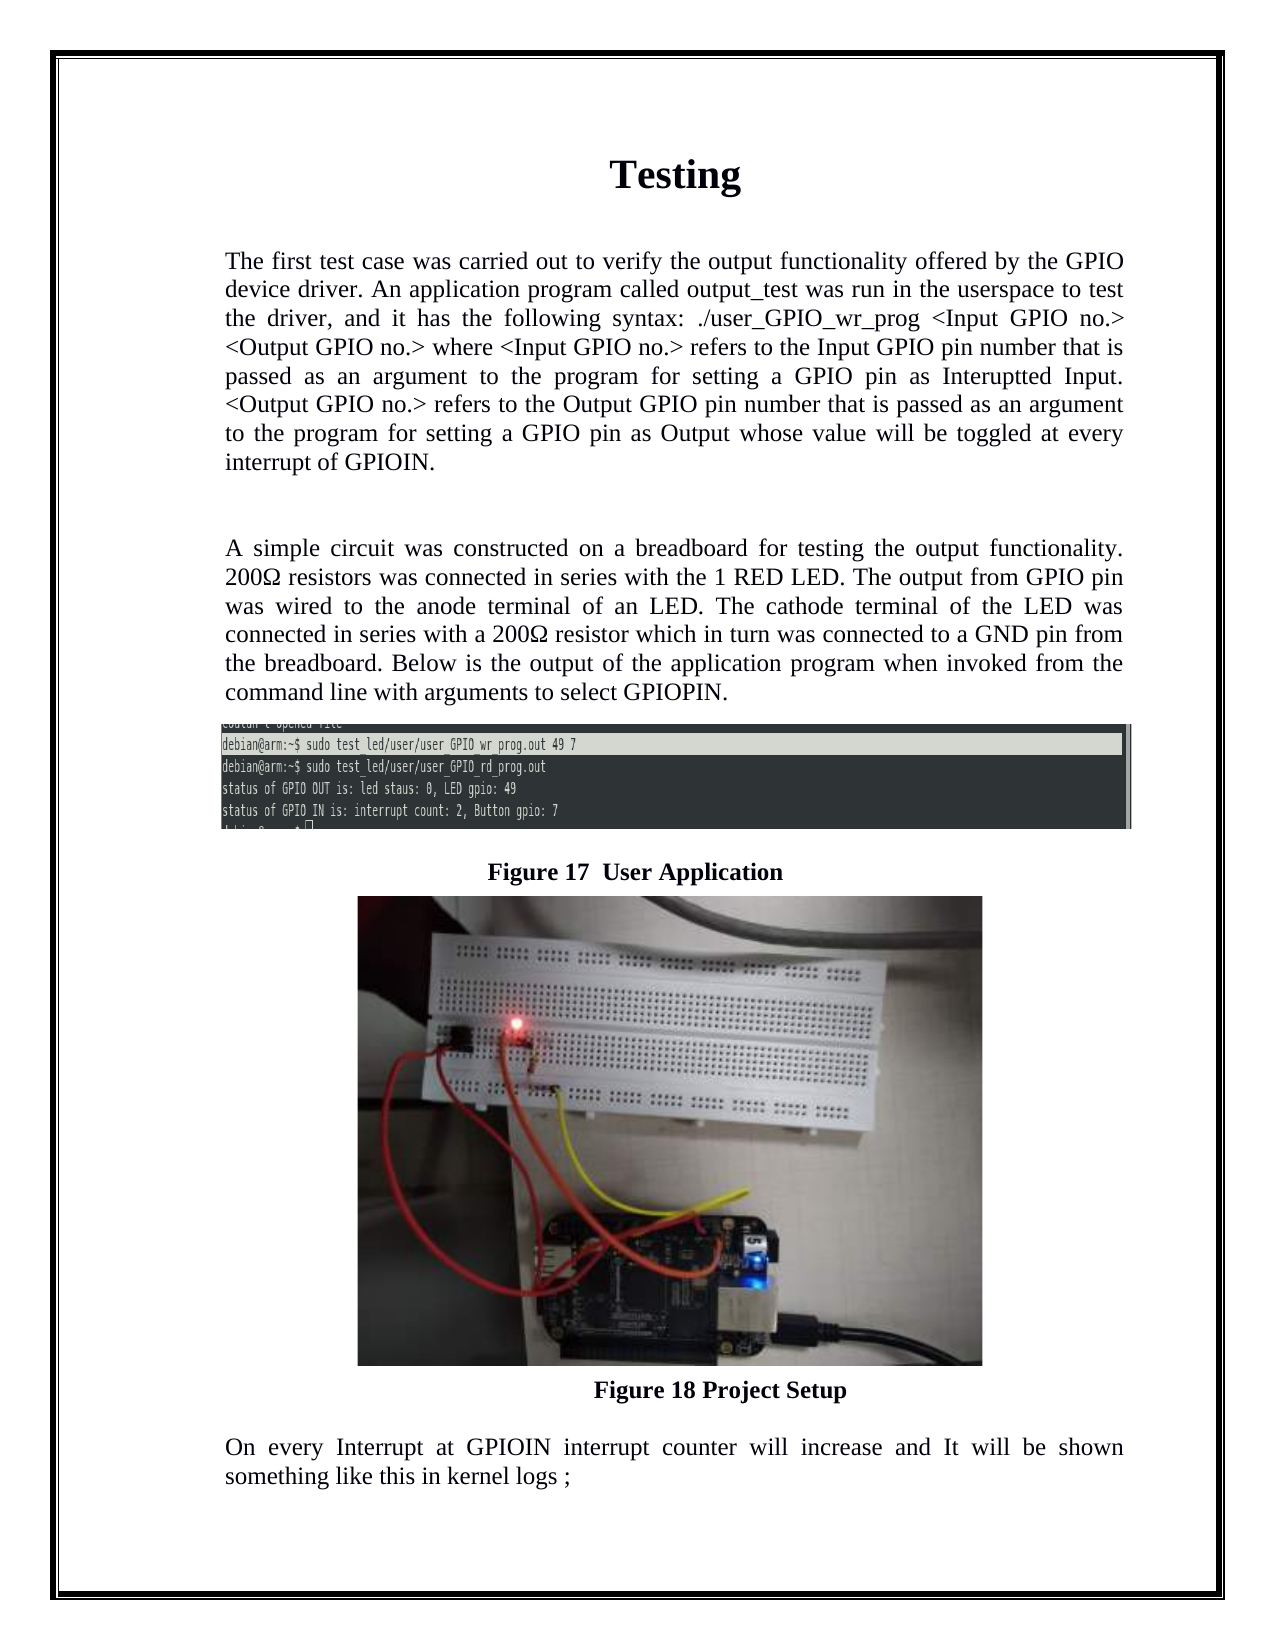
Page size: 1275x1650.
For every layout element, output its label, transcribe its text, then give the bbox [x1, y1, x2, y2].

picture [357, 896, 983, 1366]
text On every Interrupt at GPIOIN interrupt counter will increase and It will be shown something like this in kernel logs ; [225, 1432, 1125, 1490]
text Testing [225, 150, 1125, 198]
text Figure 18 Project Setup [225, 1375, 1125, 1404]
text Figure 17 User Application [225, 857, 1125, 886]
picture [221, 724, 1132, 829]
text The first test case was carried out to verify the output functionality offered by the GPIO device driver. An application program called output_test was run in the userspace to test the driver, and it has the following syntax: ./user_GPIO_wr_prog <Input GPIO no.> <Output GPIO no.> where <Input GPIO no.> refers to the Input GPIO pin number that is passed as an argument to the program for setting a GPIO pin as Interuptted Input. <Output GPIO no.> refers to the Output GPIO pin number that is passed as an argument to the program for setting a GPIO pin as Output whose value will be toggled at every interrupt of GPIOIN. [225, 246, 1125, 476]
text A simple circuit was constructed on a breadboard for testing the output functionality. 200Ω resistors was connected in series with the 1 RED LED. The output from GPIO pin was wired to the anode terminal of an LED. The cathode terminal of the LED was connected in series with a 200Ω resistor which in turn was connected to a GND pin from the breadboard. Below is the output of the application program when invoked from the command line with arguments to select GPIOPIN. [225, 533, 1125, 706]
